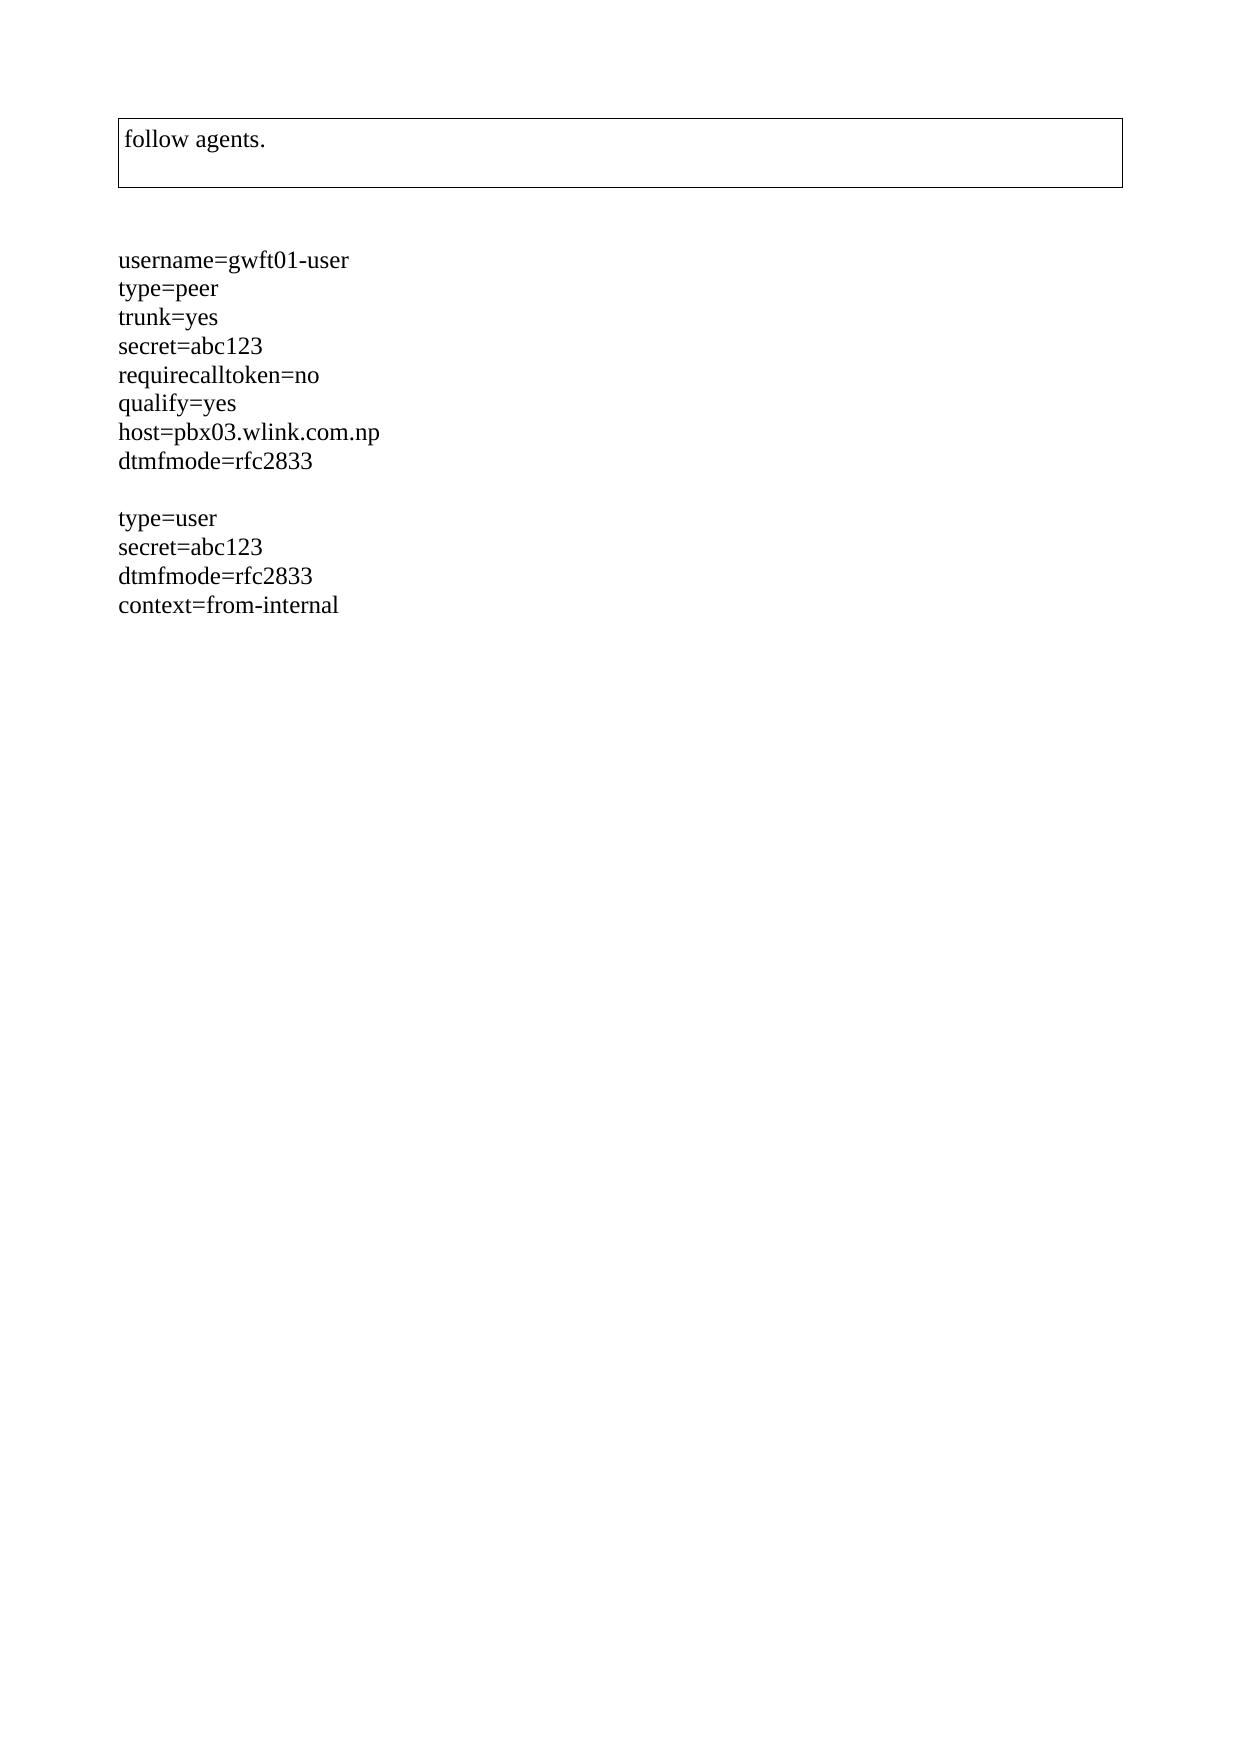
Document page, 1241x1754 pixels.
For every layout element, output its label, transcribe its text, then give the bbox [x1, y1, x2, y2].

text host=pbx03.wlink.com.np [118, 417, 1122, 446]
text type=peer [118, 273, 1122, 302]
text username=gwft01-user [118, 245, 1122, 273]
table_cell follow agents. [119, 119, 1122, 187]
text qualify=yes [118, 388, 1122, 417]
text dtmfmode=rfc2833 [118, 561, 1122, 590]
text type=user [118, 503, 1122, 532]
text trunk=yes [118, 302, 1122, 331]
text requirecalltoken=no [118, 360, 1122, 388]
text secret=abc123 [118, 331, 1122, 360]
text dtmfmode=rfc2833 [118, 446, 1122, 475]
text secret=abc123 [118, 532, 1122, 561]
text context=from-internal [118, 590, 1122, 618]
